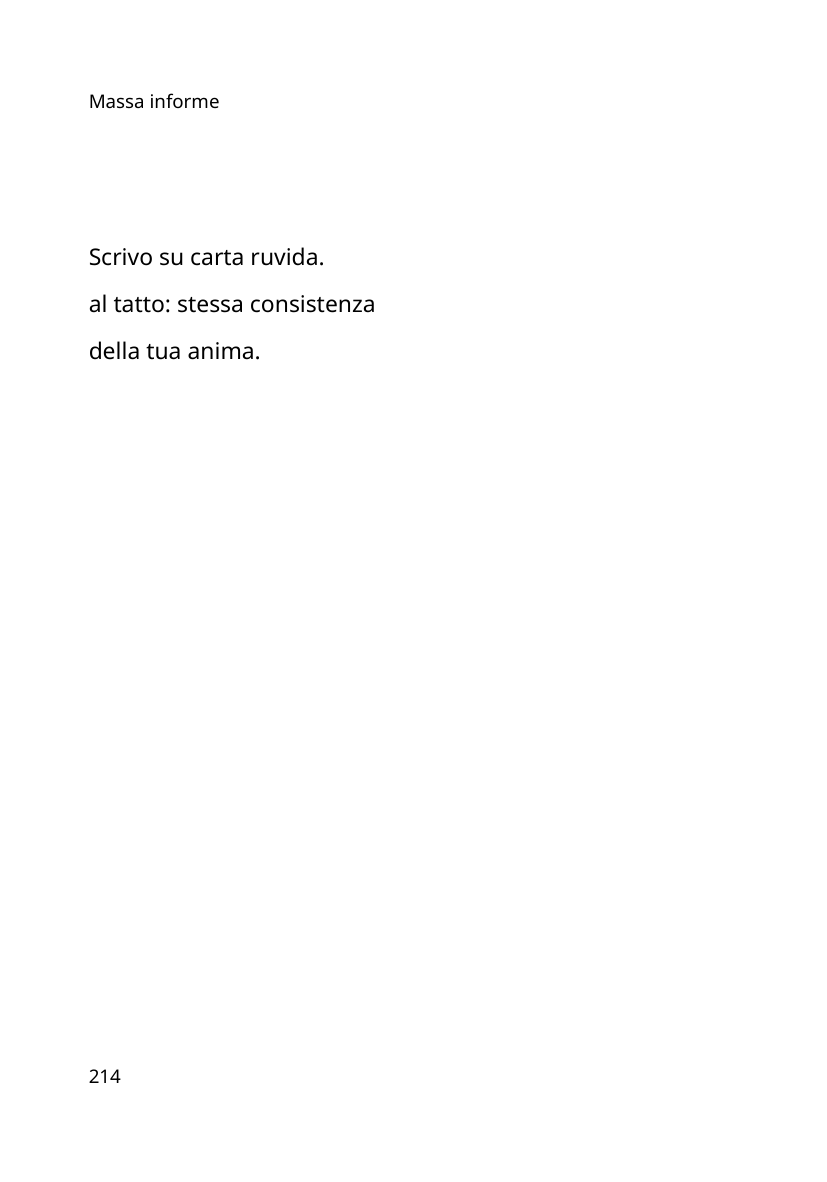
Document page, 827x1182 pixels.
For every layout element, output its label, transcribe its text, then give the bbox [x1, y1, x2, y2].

text Scrivo su carta ruvida. [88, 241, 738, 272]
text al tatto: stessa consistenza [88, 288, 738, 319]
text della tua anima. [88, 335, 738, 366]
